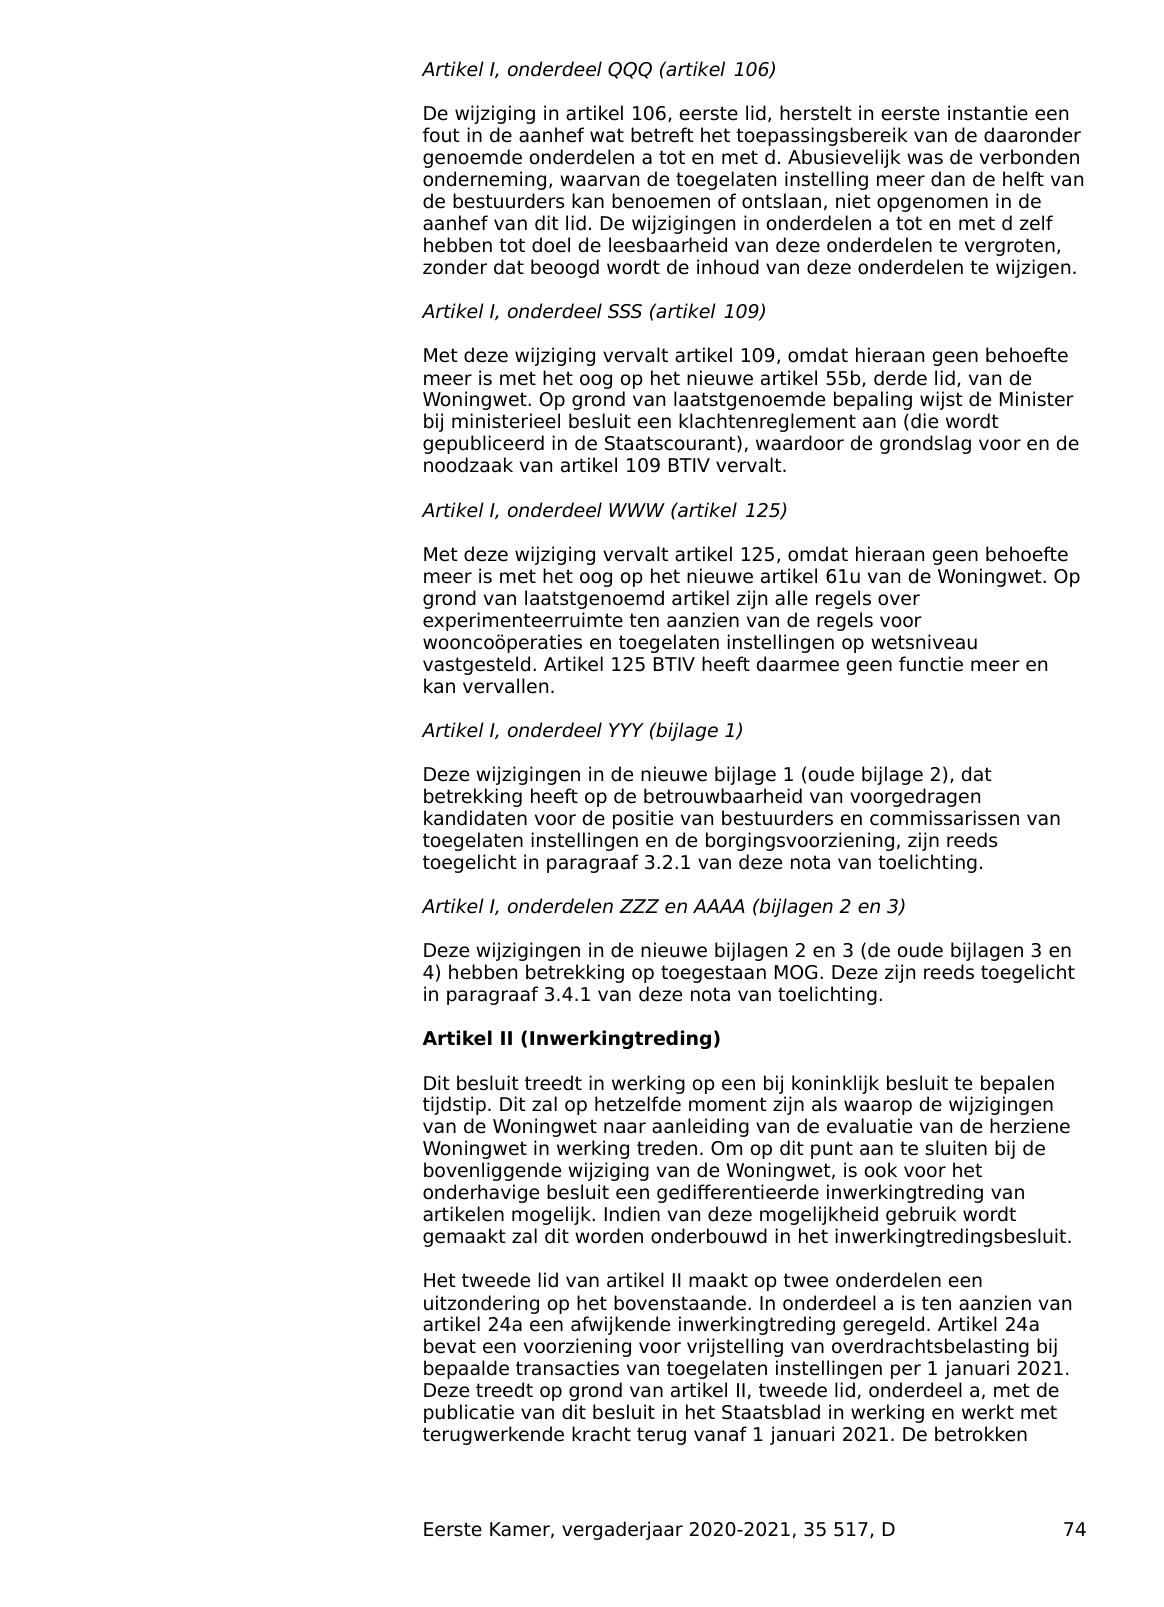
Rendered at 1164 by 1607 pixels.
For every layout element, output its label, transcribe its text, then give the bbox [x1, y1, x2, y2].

subtitle Artikel I, onderdelen ZZZ en AAAA (bijlagen 2 en 3) [422, 896, 1087, 918]
text De wijziging in artikel 106, eerste lid, herstelt in eerste instantie een fout in de aanhef wat betreft het toepassingsbereik van de daaronder genoemde onderdelen a tot en met d. Abusievelijk was de verbonden onderneming, waarvan de toegelaten instelling meer dan de helft van de bestuurders kan benoemen of ontslaan, niet opgenomen in de aanhef van dit lid. De wijzigingen in onderdelen a tot en met d zelf hebben tot doel de leesbaarheid van deze onderdelen te vergroten, zonder dat beoogd wordt de inhoud van deze onderdelen te wijzigen. [422, 103, 1087, 279]
text Deze wijzigingen in de nieuwe bijlagen 2 en 3 (de oude bijlagen 3 en 4) hebben betrekking op toegestaan MOG. Deze zijn reeds toegelicht in paragraaf 3.4.1 van deze nota van toelichting. [422, 940, 1087, 1006]
subtitle Artikel I, onderdeel QQQ (artikel 106) [422, 59, 1087, 81]
text Dit besluit treedt in werking op een bij koninklijk besluit te bepalen tijdstip. Dit zal op hetzelfde moment zijn als waarop de wijzigingen van de Woningwet naar aanleiding van de evaluatie van de herziene Woningwet in werking treden. Om op dit punt aan te sluiten bij de bovenliggende wijziging van de Woningwet, is ook voor het onderhavige besluit een gedifferentieerde inwerkingtreding van artikelen mogelijk. Indien van deze mogelijkheid gebruik wordt gemaakt zal dit worden onderbouwd in het inwerkingtredingsbesluit. [422, 1072, 1087, 1248]
text Met deze wijziging vervalt artikel 125, omdat hieraan geen behoefte meer is met het oog op het nieuwe artikel 61u van de Woningwet. Op grond van laatstgenoemd artikel zijn alle regels over experimenteerruimte ten aanzien van de regels voor wooncoöperaties en toegelaten instellingen op wetsniveau vastgesteld. Artikel 125 BTIV heeft daarmee geen functie meer en kan vervallen. [422, 544, 1087, 697]
subtitle Artikel I, onderdeel SSS (artikel 109) [422, 301, 1087, 323]
text Het tweede lid van artikel II maakt op twee onderdelen een uitzondering op het bovenstaande. In onderdeel a is ten aanzien van artikel 24a een afwijkende inwerkingtreding geregeld. Artikel 24a bevat een voorziening voor vrijstelling van overdrachtsbelasting bij bepaalde transacties van toegelaten instellingen per 1 januari 2021. Deze treedt op grond van artikel II, tweede lid, onderdeel a, met de publicatie van dit besluit in het Staatsblad in werking en werkt met terugwerkende kracht terug vanaf 1 januari 2021. De betrokken [422, 1270, 1087, 1446]
text Met deze wijziging vervalt artikel 109, omdat hieraan geen behoefte meer is met het oog op het nieuwe artikel 55b, derde lid, van de Woningwet. Op grond van laatstgenoemde bepaling wijst de Minister bij ministerieel besluit een klachtenreglement aan (die wordt gepubliceerd in de Staatscourant), waardoor de grondslag voor en de noodzaak van artikel 109 BTIV vervalt. [422, 345, 1087, 477]
subtitle Artikel I, onderdeel WWW (artikel 125) [422, 499, 1087, 521]
text Deze wijzigingen in de nieuwe bijlage 1 (oude bijlage 2), dat betrekking heeft op de betrouwbaarheid van voorgedragen kandidaten voor de positie van bestuurders en commissarissen van toegelaten instellingen en de borgingsvoorziening, zijn reeds toegelicht in paragraaf 3.2.1 van deze nota van toelichting. [422, 764, 1087, 874]
subtitle Artikel I, onderdeel YYY (bijlage 1) [422, 720, 1087, 742]
subtitle Artikel II (Inwerkingtreding) [422, 1028, 1087, 1050]
